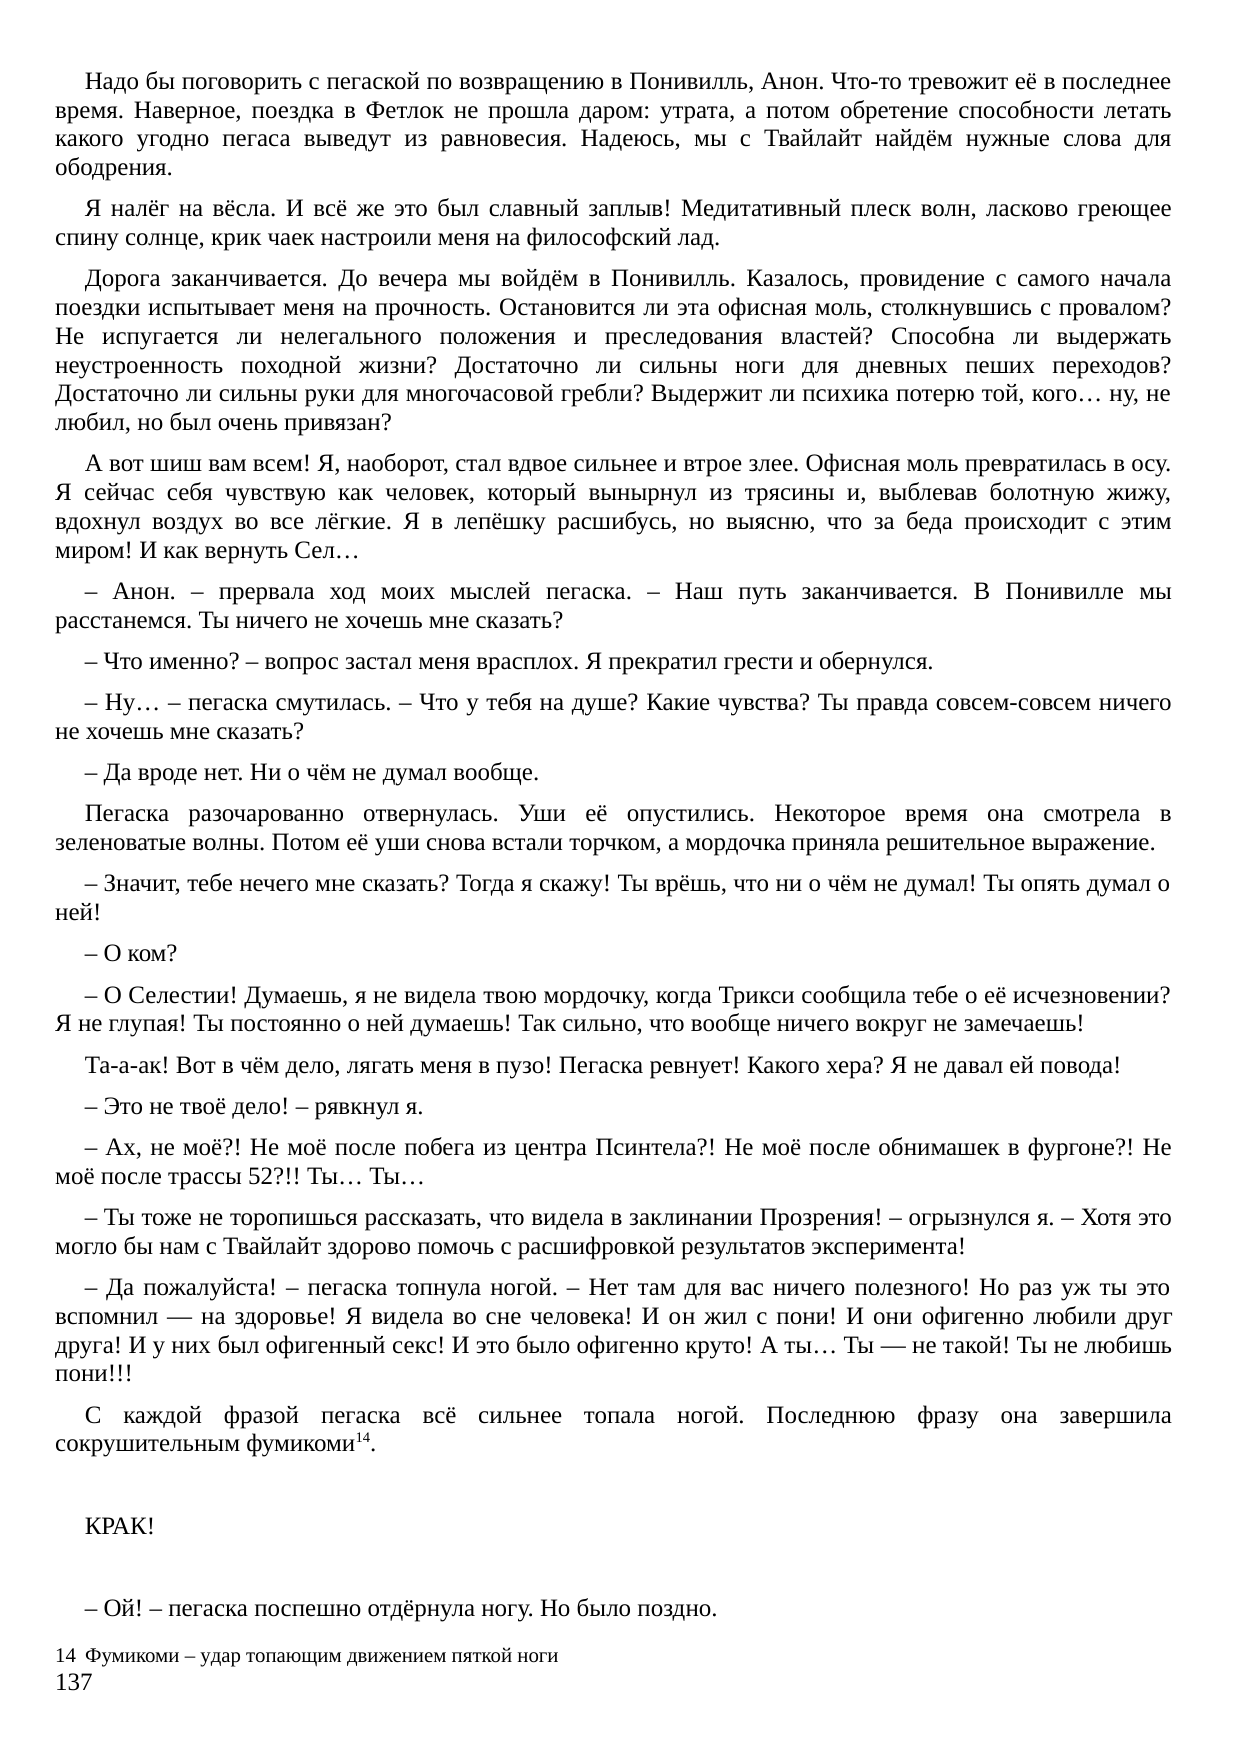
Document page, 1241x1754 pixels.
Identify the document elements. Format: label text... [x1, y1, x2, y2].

text КРАК! [55, 1511, 1173, 1540]
text – Что именно? – вопрос застал меня врасплох. Я прекратил грести и обернулся. [55, 646, 1173, 675]
text Пегаска разочарованно отвернулась. Уши её опустились. Некоторое время она смотрела в зеленоватые волны. Потом её уши снова встали торчком, а мордочка приняла решительное выражение. [55, 798, 1173, 856]
text – Ты тоже не торопишься рассказать, что видела в заклинании Прозрения! – огрызнулся я. – Хотя это могло бы нам с Твайлайт здорово помочь с расшифровкой результатов эксперимента! [55, 1202, 1173, 1260]
text – О Селестии! Думаешь, я не видела твою мордочку, когда Трикси сообщила тебе о её исчезновении? Я не глупая! Ты постоянно о ней думаешь! Так сильно, что вообще ничего вокруг не замечаешь! [55, 980, 1173, 1037]
text Я налёг на вёсла. И всё же это был славный заплыв! Медитативный плеск волн, ласково греющее спину солнце, крик чаек настроили меня на философский лад. [55, 193, 1173, 251]
text А вот шиш вам всем! Я, наоборот, стал вдвое сильнее и втрое злее. Офисная моль превратилась в осу. Я сейчас себя чувствую как человек, который вынырнул из трясины и, выблевав болотную жижу, вдохнул воздух во все лёгкие. Я в лепёшку расшибусь, но выясню, что за беда происходит с этим миром! И как вернуть Сел… [55, 448, 1173, 563]
text Надо бы поговорить с пегаской по возвращению в Понивилль, Анон. Что-то тревожит её в последнее время. Наверное, поездка в Фетлок не прошла даром: утрата, а потом обретение способности летать какого угодно пегаса выведут из равновесия. Надеюсь, мы с Твайлайт найдём нужные слова для ободрения. [55, 66, 1173, 181]
text – О ком? [55, 938, 1173, 967]
text – Ой! – пегаска поспешно отдёрнула ногу. Но было поздно. [55, 1593, 1173, 1622]
text Дорога заканчивается. До вечера мы войдём в Понивилль. Казалось, провидение с самого начала поездки испытывает меня на прочность. Остановится ли эта офисная моль, столкнувшись с провалом? Не испугается ли нелегального положения и преследования властей? Способна ли выдержать неустроенность походной жизни? Достаточно ли сильны ноги для дневных пеших переходов? Достаточно ли сильны руки для многочасовой гребли? Выдержит ли психика потерю той, кого… ну, не любил, но был очень привязан? [55, 263, 1173, 436]
text – Это не твоё дело! – рявкнул я. [55, 1091, 1173, 1120]
text – Ах, не моё?! Не моё после побега из центра Псинтела?! Не моё после обнимашек в фургоне?! Не моё после трассы 52?!! Ты… Ты… [55, 1132, 1173, 1190]
text – Да вроде нет. Ни о чём не думал вообще. [55, 757, 1173, 786]
text – Да пожалуйста! – пегаска топнула ногой. – Нет там для вас ничего полезного! Но раз уж ты это вспомнил — на здоровье! Я видела во сне человека! И он жил с пони! И они офигенно любили друг друга! И у них был офигенный секс! И это было офигенно круто! А ты… Ты — не такой! Ты не любишь пони!!! [55, 1272, 1173, 1387]
text – Значит, тебе нечего мне сказать? Тогда я скажу! Ты врёшь, что ни о чём не думал! Ты опять думал о ней! [55, 868, 1173, 926]
text Фумикоми – удар топающим движением пяткой ноги [55, 1642, 1173, 1667]
text Та-а-ак! Вот в чём дело, лягать меня в пузо! Пегаска ревнует! Какого хера? Я не давал ей повода! [55, 1050, 1173, 1078]
text – Ну… – пегаска смутилась. – Что у тебя на душе? Какие чувства? Ты правда совсем-совсем ничего не хочешь мне сказать? [55, 687, 1173, 745]
text – Анон. – прервала ход моих мыслей пегаска. – Наш путь заканчивается. В Понивилле мы расстанемся. Ты ничего не хочешь мне сказать? [55, 576, 1173, 633]
text С каждой фразой пегаска всё сильнее топала ногой. Последнюю фразу она завершила сокрушительным фумикоми. [55, 1400, 1173, 1457]
